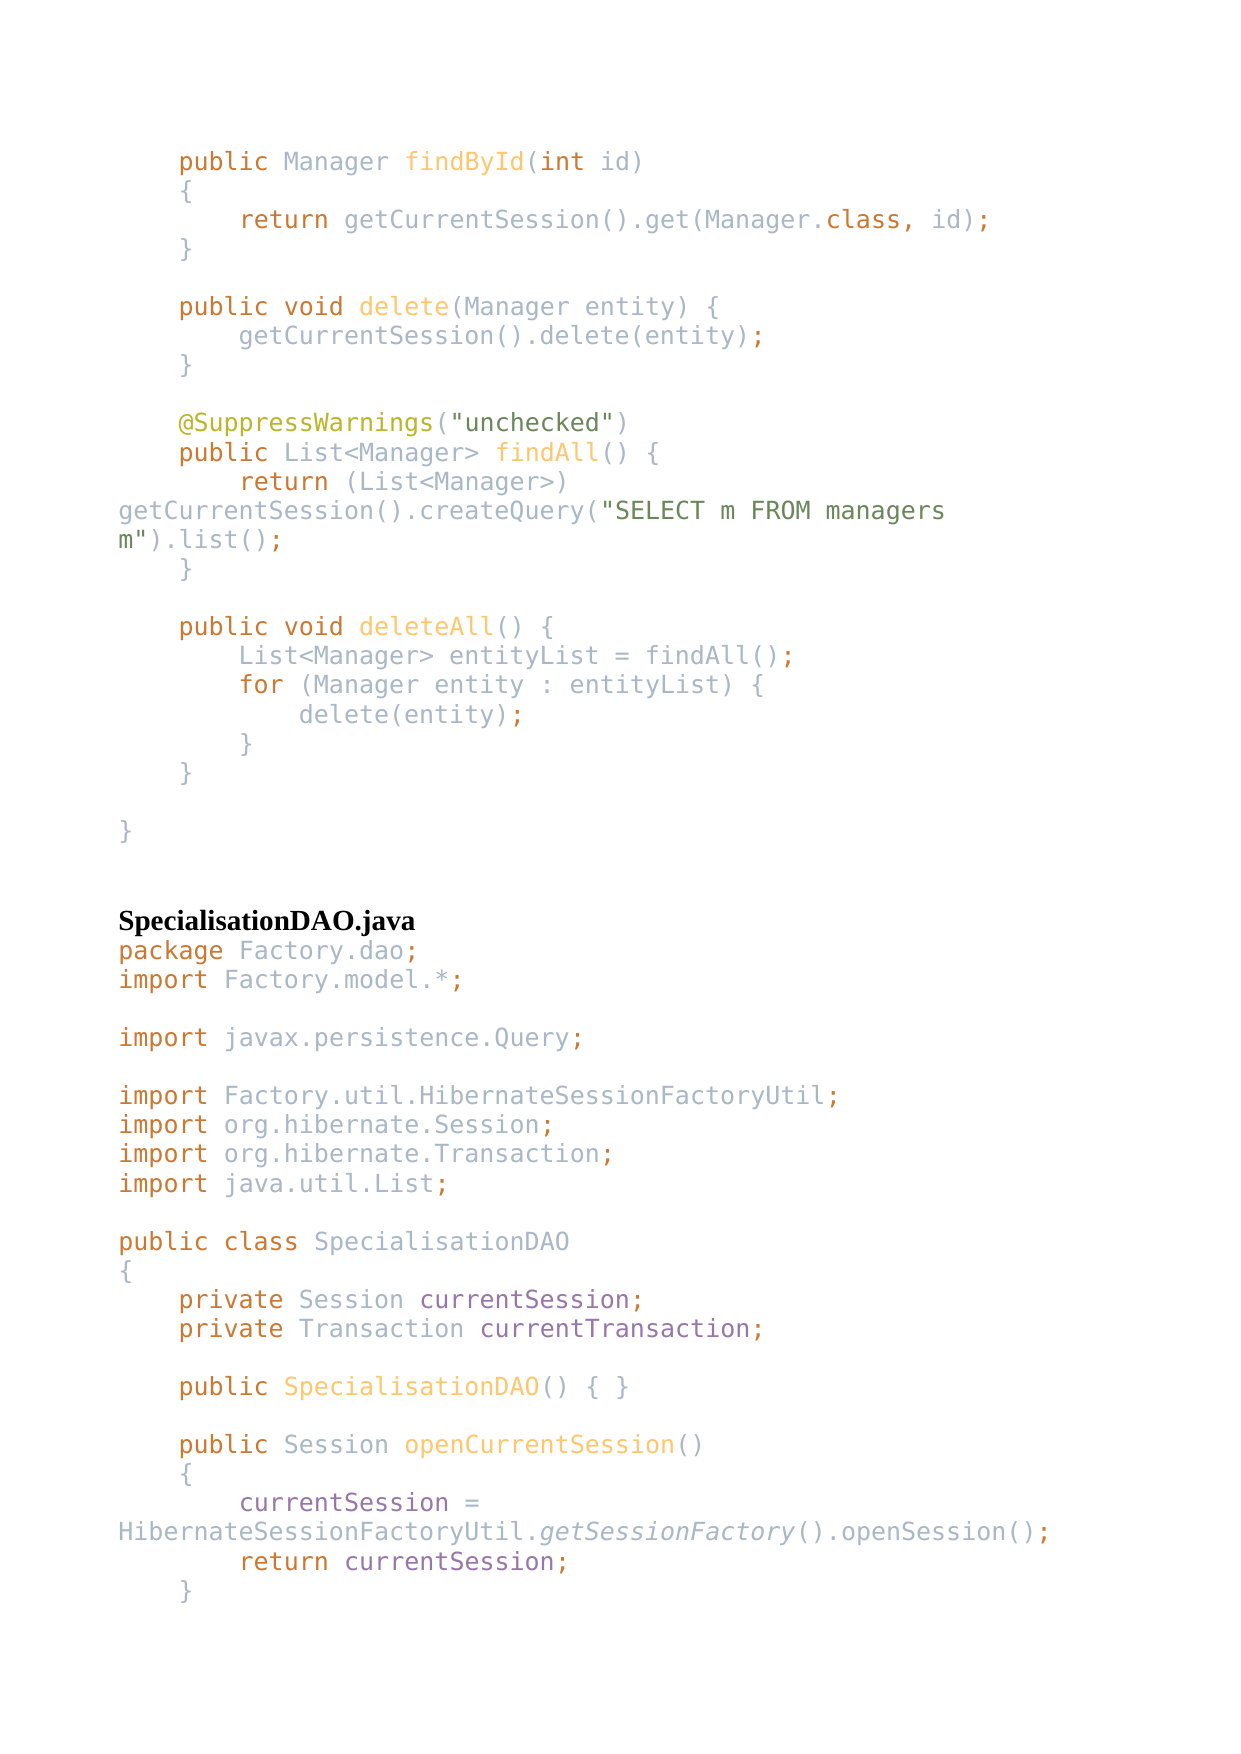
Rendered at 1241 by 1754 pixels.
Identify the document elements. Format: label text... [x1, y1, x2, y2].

text SpecialisationDAO.java [118, 903, 1122, 936]
text package Factory.dao; import Factory.model.*; import javax.persistence.Query; import Factory.util.HibernateSessionFactoryUtil; import org.hibernate.Session; import org.hibernate.Transaction; import java.util.List; public class SpecialisationDAO { private Session currentSession; private Transaction currentTransaction; public SpecialisationDAO() { } public Session openCurrentSession() { currentSession = HibernateSessionFactoryUtil.getSessionFactory().openSession(); return currentSession; } [118, 936, 1122, 1634]
text public Manager findById(int id) { return getCurrentSession().get(Manager.class, id); } public void delete(Manager entity) { getCurrentSession().delete(entity); } @SuppressWarnings("unchecked") public List<Manager> findAll() { return (List<Manager>) getCurrentSession().createQuery("SELECT m FROM managers m").list(); } public void deleteAll() { List<Manager> entityList = findAll(); for (Manager entity : entityList) { delete(entity); } } } [118, 118, 1122, 903]
